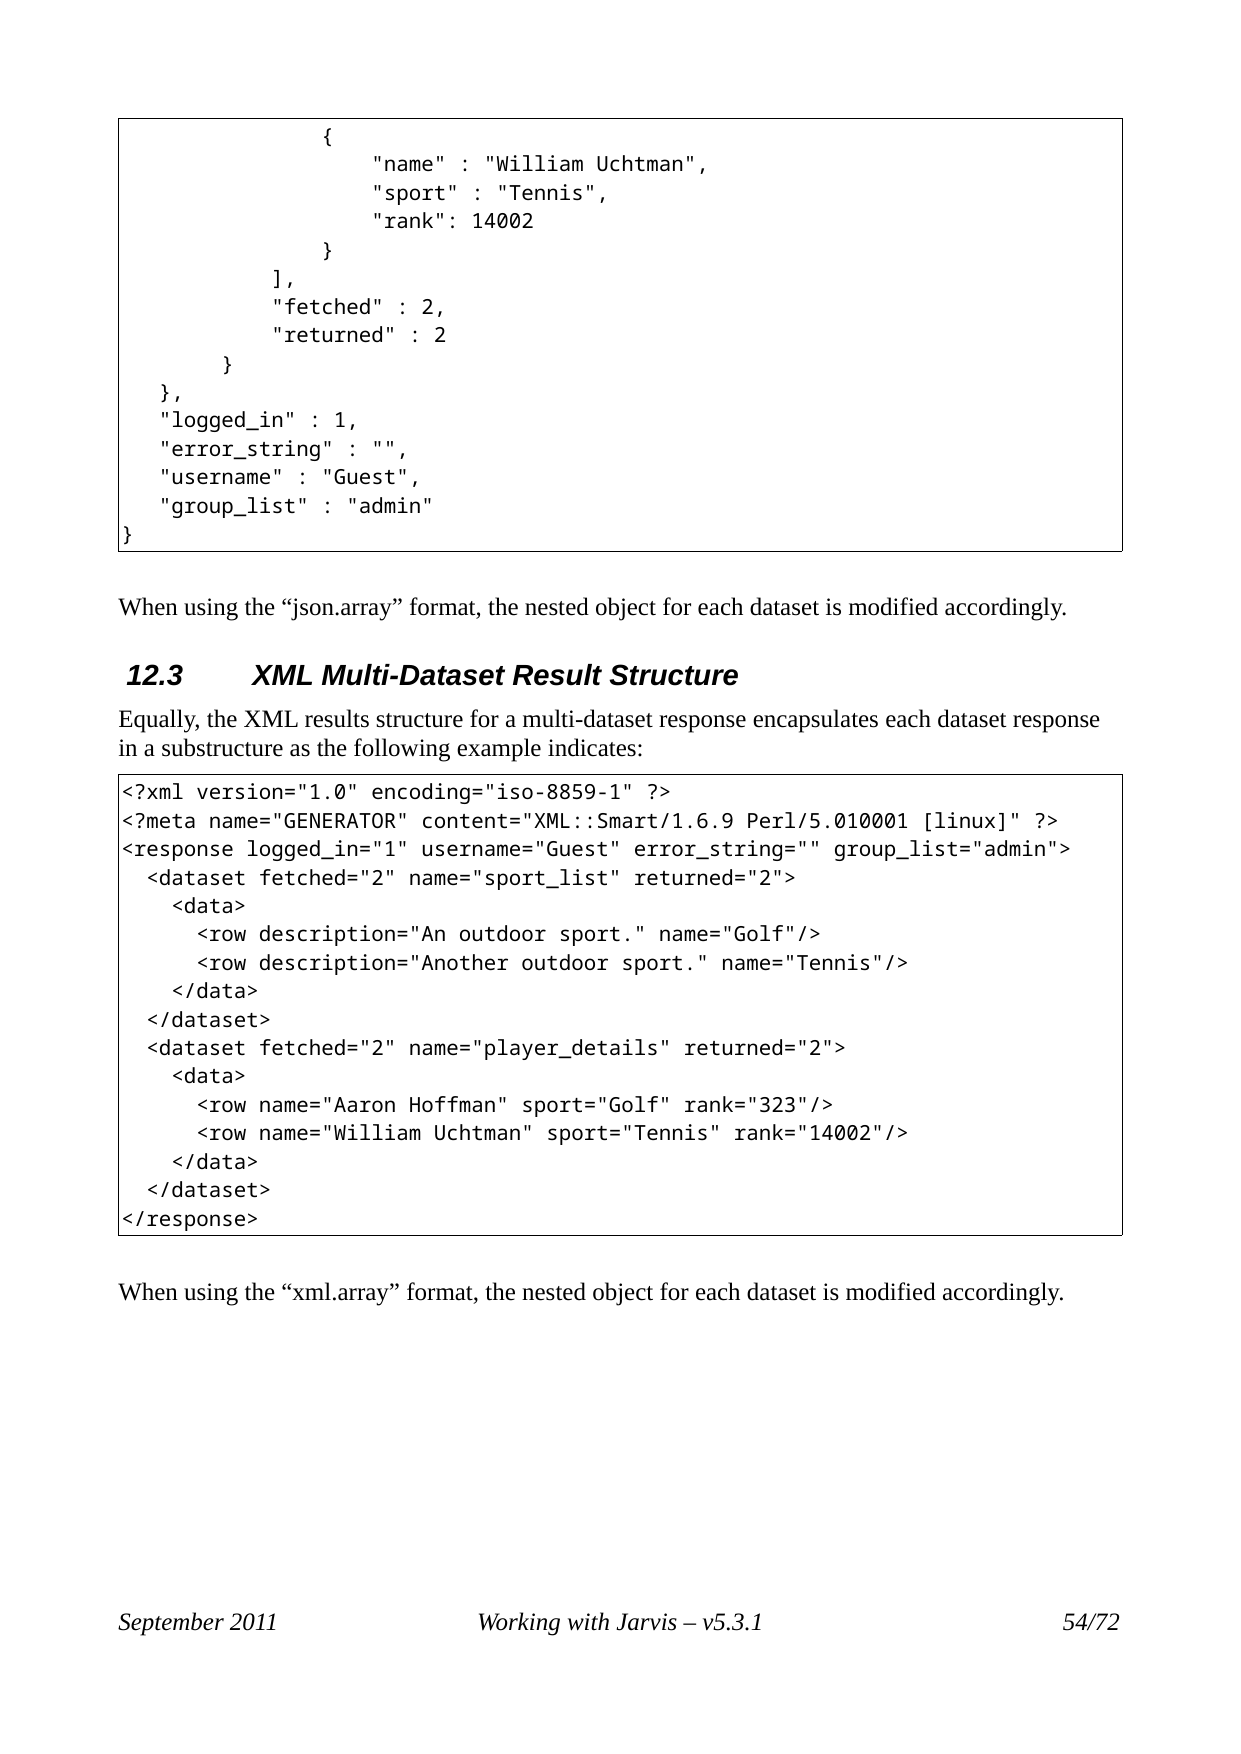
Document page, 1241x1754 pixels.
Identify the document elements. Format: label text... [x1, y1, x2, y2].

text </dataset> [119, 1002, 1122, 1030]
text ], [119, 260, 1122, 289]
text <data> [119, 888, 1122, 916]
text } [119, 516, 1122, 551]
text <row description="Another outdoor sport." name="Tennis"/> [119, 945, 1122, 973]
text <row name="William Uchtman" sport="Tennis" rank="14002"/> [119, 1116, 1122, 1144]
text "sport" : "Tennis", [119, 175, 1122, 203]
text <dataset fetched="2" name="player_details" returned="2"> [119, 1030, 1122, 1059]
text }, [119, 374, 1122, 402]
text <?xml version="1.0" encoding="iso-8859-1" ?> [119, 775, 1122, 803]
text <dataset fetched="2" name="sport_list" returned="2"> [119, 859, 1122, 888]
text </data> [119, 1144, 1122, 1172]
text "name" : "William Uchtman", [119, 147, 1122, 175]
text </dataset> [119, 1172, 1122, 1201]
text "returned" : 2 [119, 317, 1122, 346]
text <?meta name="GENERATOR" content="XML::Smart/1.6.9 Perl/5.010001 [linux]" ?> [119, 803, 1122, 831]
text </response> [119, 1201, 1122, 1235]
text <row name="Aaron Hoffman" sport="Golf" rank="323"/> [119, 1087, 1122, 1116]
text "logged_in" : 1, [119, 402, 1122, 431]
text <response logged_in="1" username="Guest" error_string="" group_list="admin"> [119, 831, 1122, 859]
text <row description="An outdoor sport." name="Golf"/> [119, 916, 1122, 945]
subtitle XML Multi-Dataset Result Structure [118, 658, 1122, 692]
text "fetched" : 2, [119, 289, 1122, 317]
text </data> [119, 973, 1122, 1002]
text "username" : "Guest", [119, 459, 1122, 488]
text { [119, 119, 1122, 147]
text } [119, 346, 1122, 374]
text When using the “json.array” format, the nested object for each dataset is modified accordingly. [118, 592, 1122, 621]
text When using the “xml.array” format, the nested object for each dataset is modified accordingly. [118, 1277, 1122, 1305]
text "group_list" : "admin" [119, 488, 1122, 516]
text Equally, the XML results structure for a multi-dataset response encapsulates each dataset response in a substructure as the following example indicates: [118, 704, 1122, 762]
text } [119, 232, 1122, 260]
text <data> [119, 1059, 1122, 1087]
text "rank": 14002 [119, 203, 1122, 232]
text "error_string" : "", [119, 431, 1122, 459]
